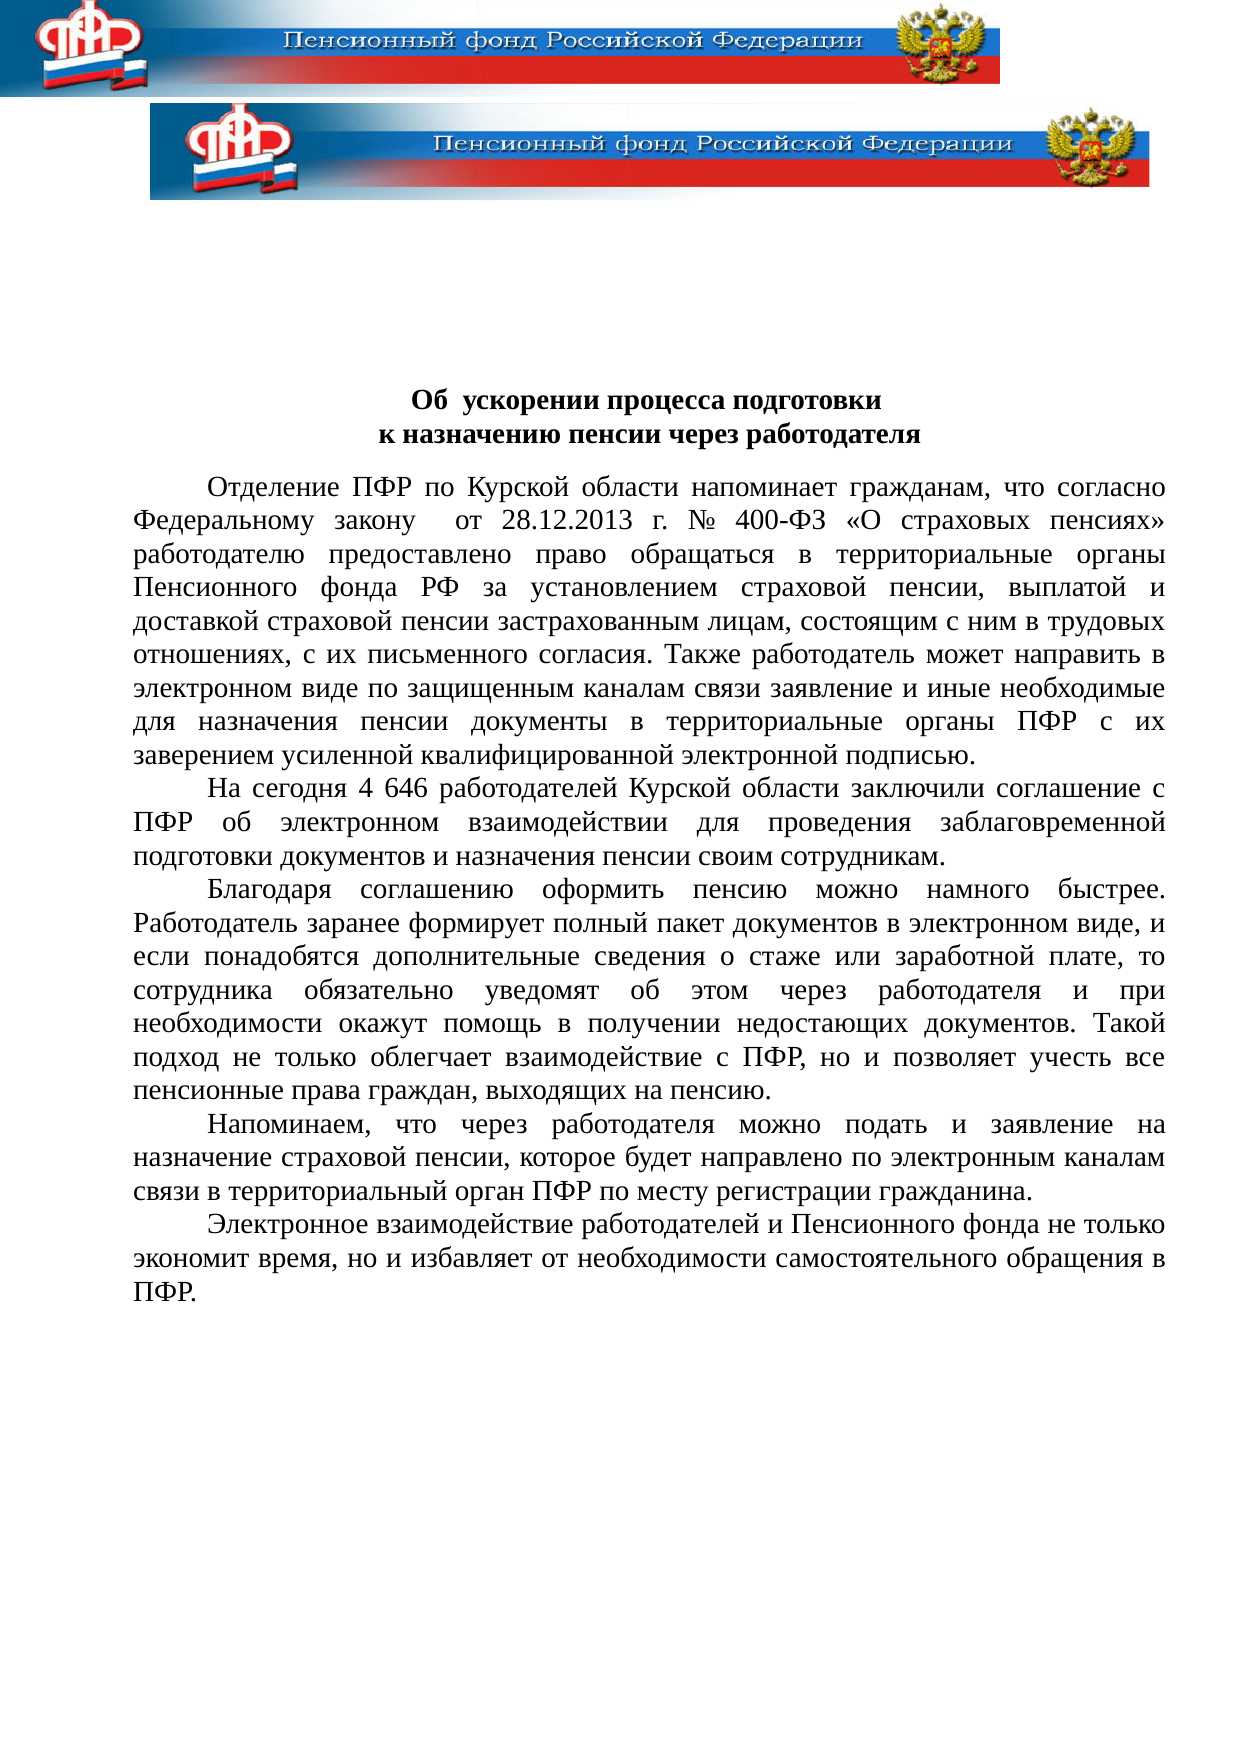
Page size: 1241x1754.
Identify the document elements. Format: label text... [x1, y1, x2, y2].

picture [57, 8, 66, 16]
text Напоминаем, что через работодателя можно подать и заявление на назначение страховой пенсии, которое будет направлено по электронным каналам связи в территориальный орган ПФР по месту регистрации гражданина. [133, 1106, 1167, 1207]
text Электронное взаимодействие работодателей и Пенсионного фонда не только экономит время, но и избавляет от необходимости самостоятельного обращения в ПФР. [133, 1207, 1167, 1307]
text Об ускорении процесса подготовки [133, 382, 1167, 416]
picture [150, 103, 1150, 205]
text к назначению пенсии через работодателя [133, 416, 1167, 449]
picture [0, 0, 1000, 102]
text На сегодня 4 646 работодателей Курской области заключили соглашение с ПФР об электронном взаимодействии для проведения заблаговременной подготовки документов и назначения пенсии своим сотрудникам. [133, 771, 1167, 871]
text Благодаря соглашению оформить пенсию можно намного быстрее. Работодатель заранее формирует полный пакет документов в электронном виде, и если понадобятся дополнительные сведения о стаже или заработной плате, то сотрудника обязательно уведомят об этом через работодателя и при необходимости окажут помощь в получении недостающих документов. Такой подход не только облегчает взаимодействие с ПФР, но и позволяет учесть все пенсионные права граждан, выходящих на пенсию. [133, 871, 1167, 1106]
text Отделение ПФР по Курской области напоминает гражданам, что согласно Федеральному закону от 28.12.2013 г. № 400-ФЗ «О страховых пенсиях» работодателю предоставлено право обращаться в территориальные органы Пенсионного фонда РФ за установлением страховой пенсии, выплатой и доставкой страховой пенсии застрахованным лицам, состоящим с ним в трудовых отношениях, с их письменного согласия. Также работодатель может направить в электронном виде по защищенным каналам связи заявление и иные необходимые для назначения пенсии документы в территориальные органы ПФР с их заверением усиленной квалифицированной электронной подписью. [133, 469, 1167, 771]
